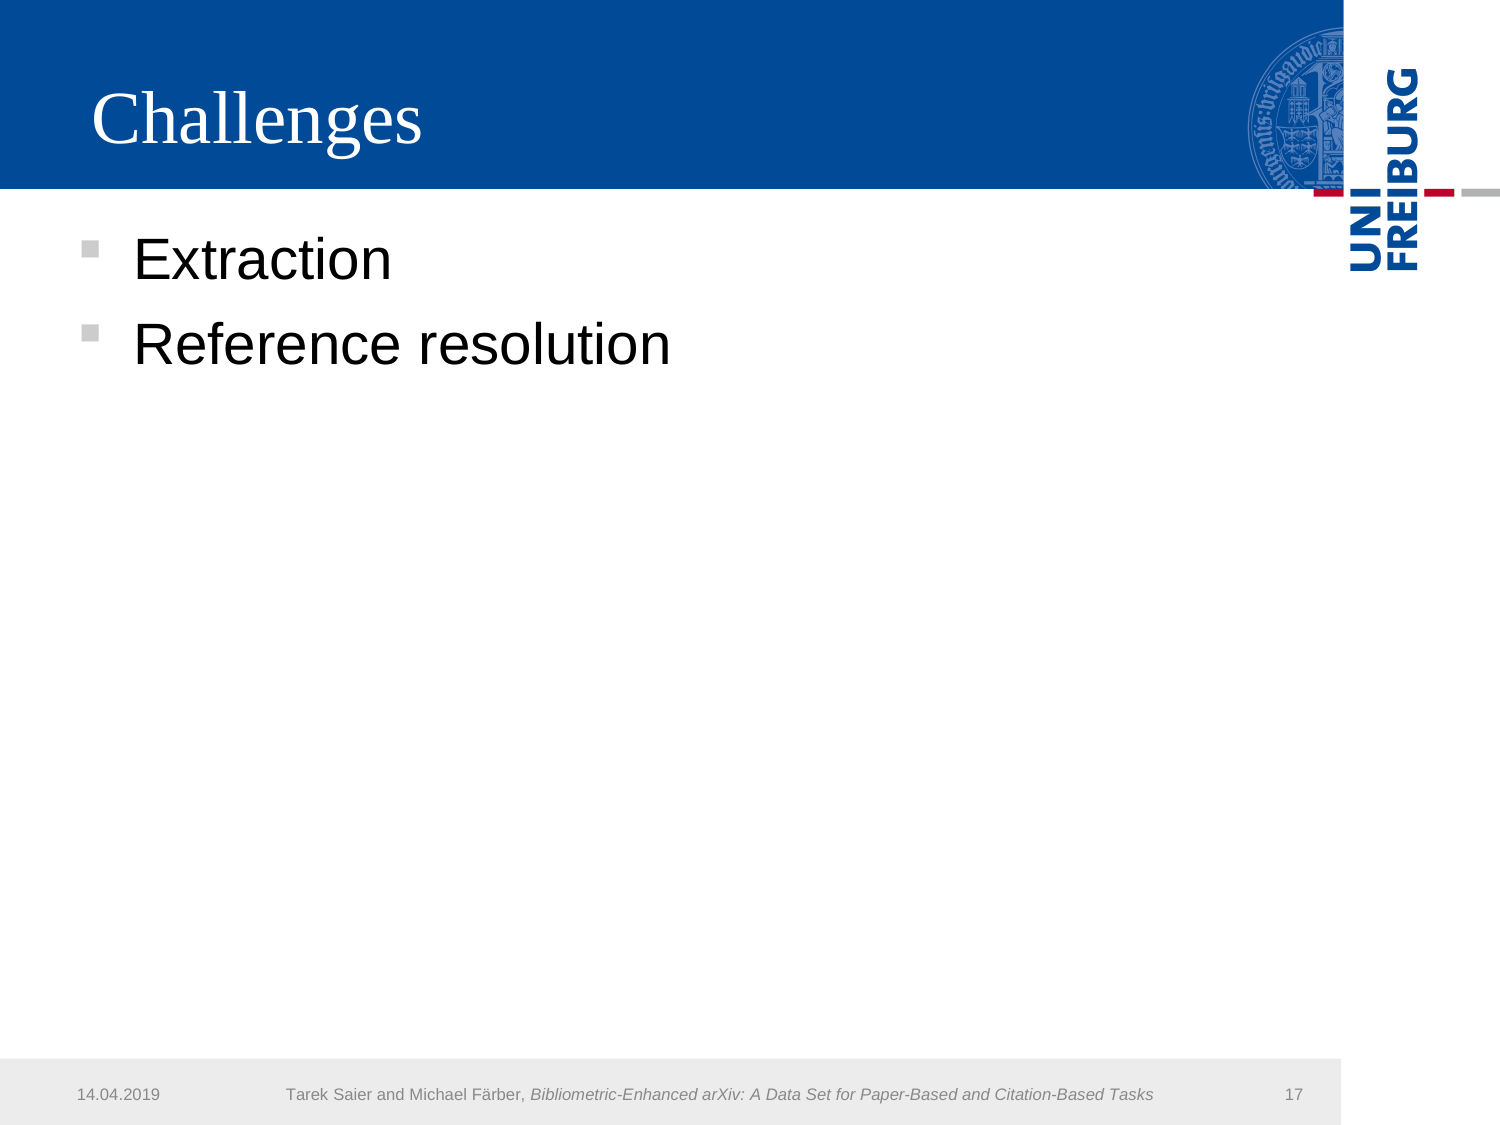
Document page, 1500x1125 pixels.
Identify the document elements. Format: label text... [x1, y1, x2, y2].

title Challenges [76, 49, 1235, 178]
picture [0, 0, 1500, 271]
list Extraction Reference resolution [76, 221, 1341, 1009]
